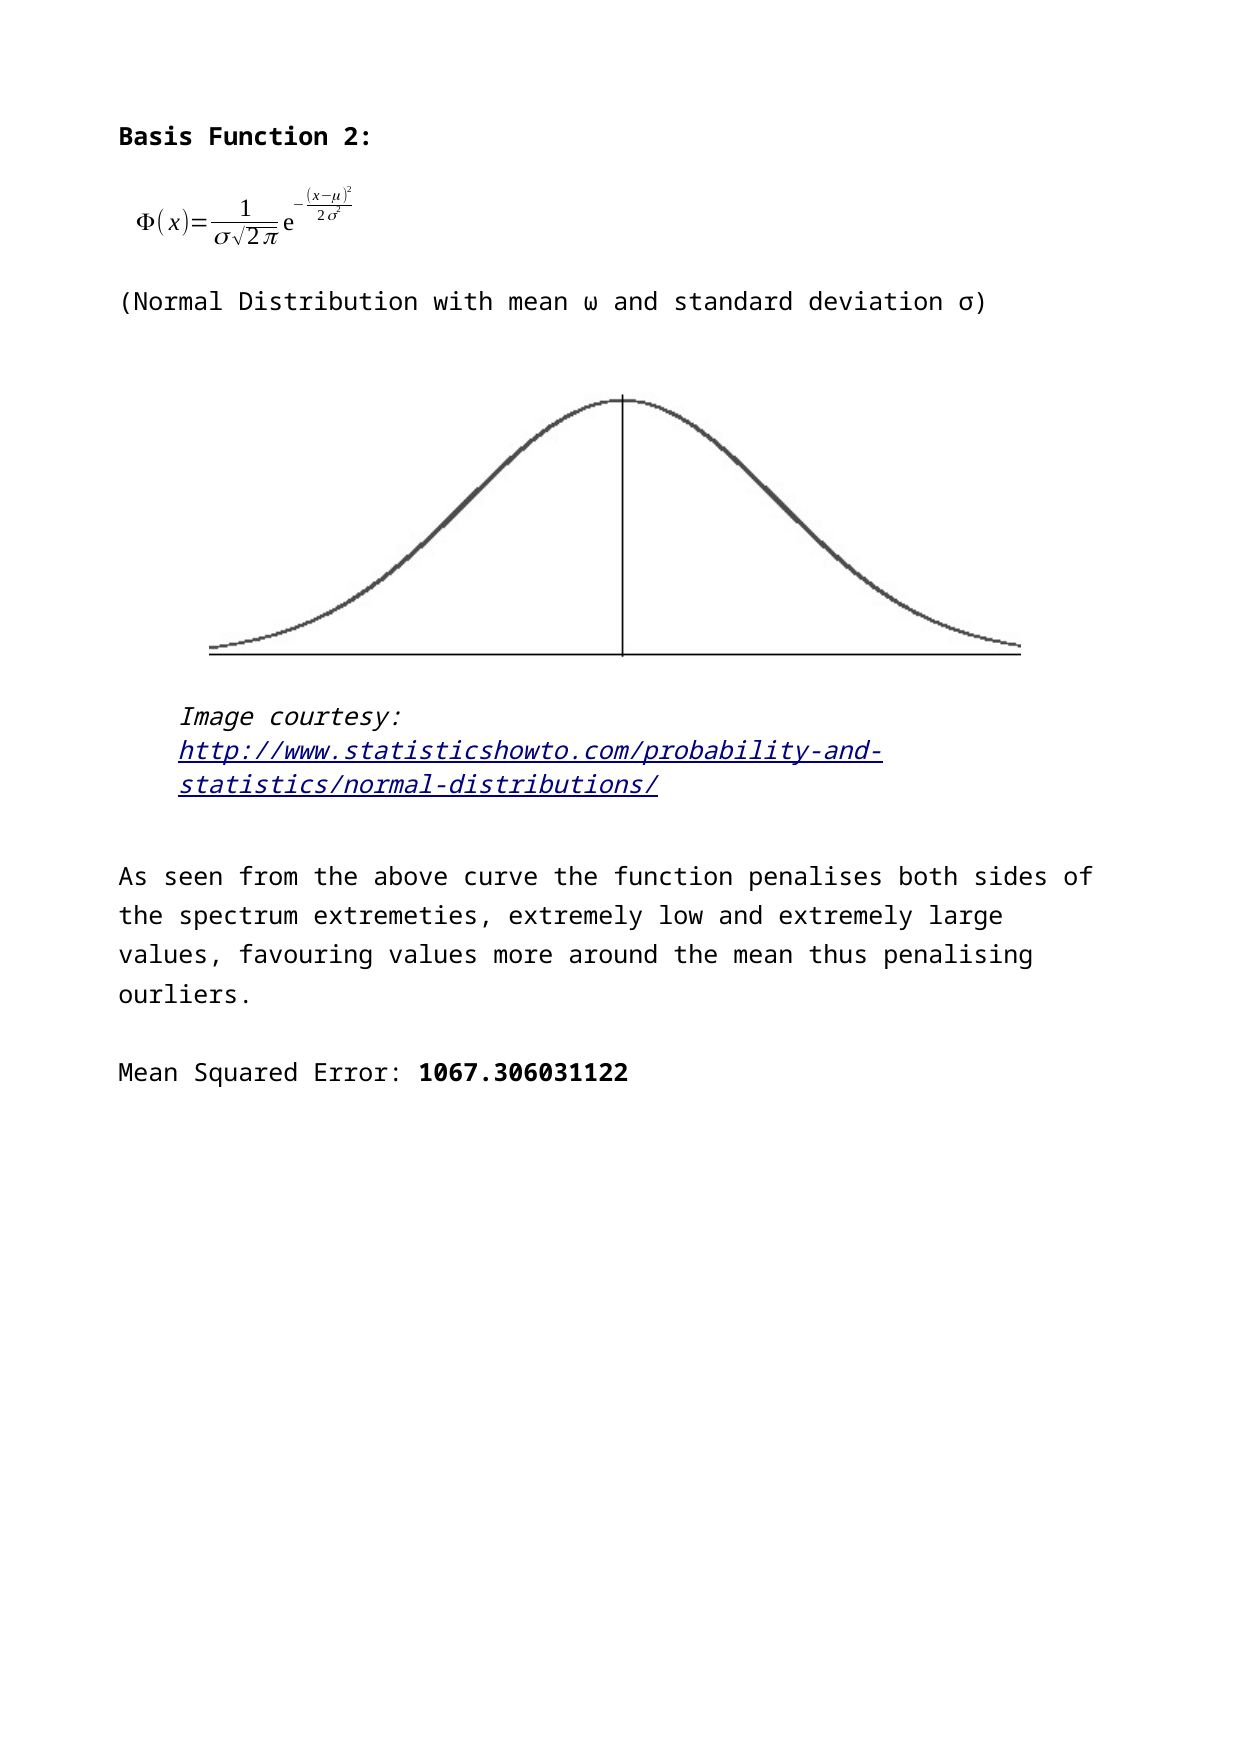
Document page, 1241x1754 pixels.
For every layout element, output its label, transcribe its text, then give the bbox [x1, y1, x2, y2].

picture [209, 369, 1021, 665]
text Image courtesy: http://www.statisticshowto.com/probability-and-statistics/normal-distributions/ [177, 698, 1063, 829]
text Basis Function 2: [118, 118, 1122, 152]
text As seen from the above curve the function penalises both sides of the spectrum extremeties, extremely low and extremely large values, favouring values more around the mean thus penalising ourliers. Mean Squared Error: 1067.306031122 [118, 859, 1122, 1089]
text (Normal Distribution with mean ω and standard deviation σ) [118, 284, 1122, 318]
